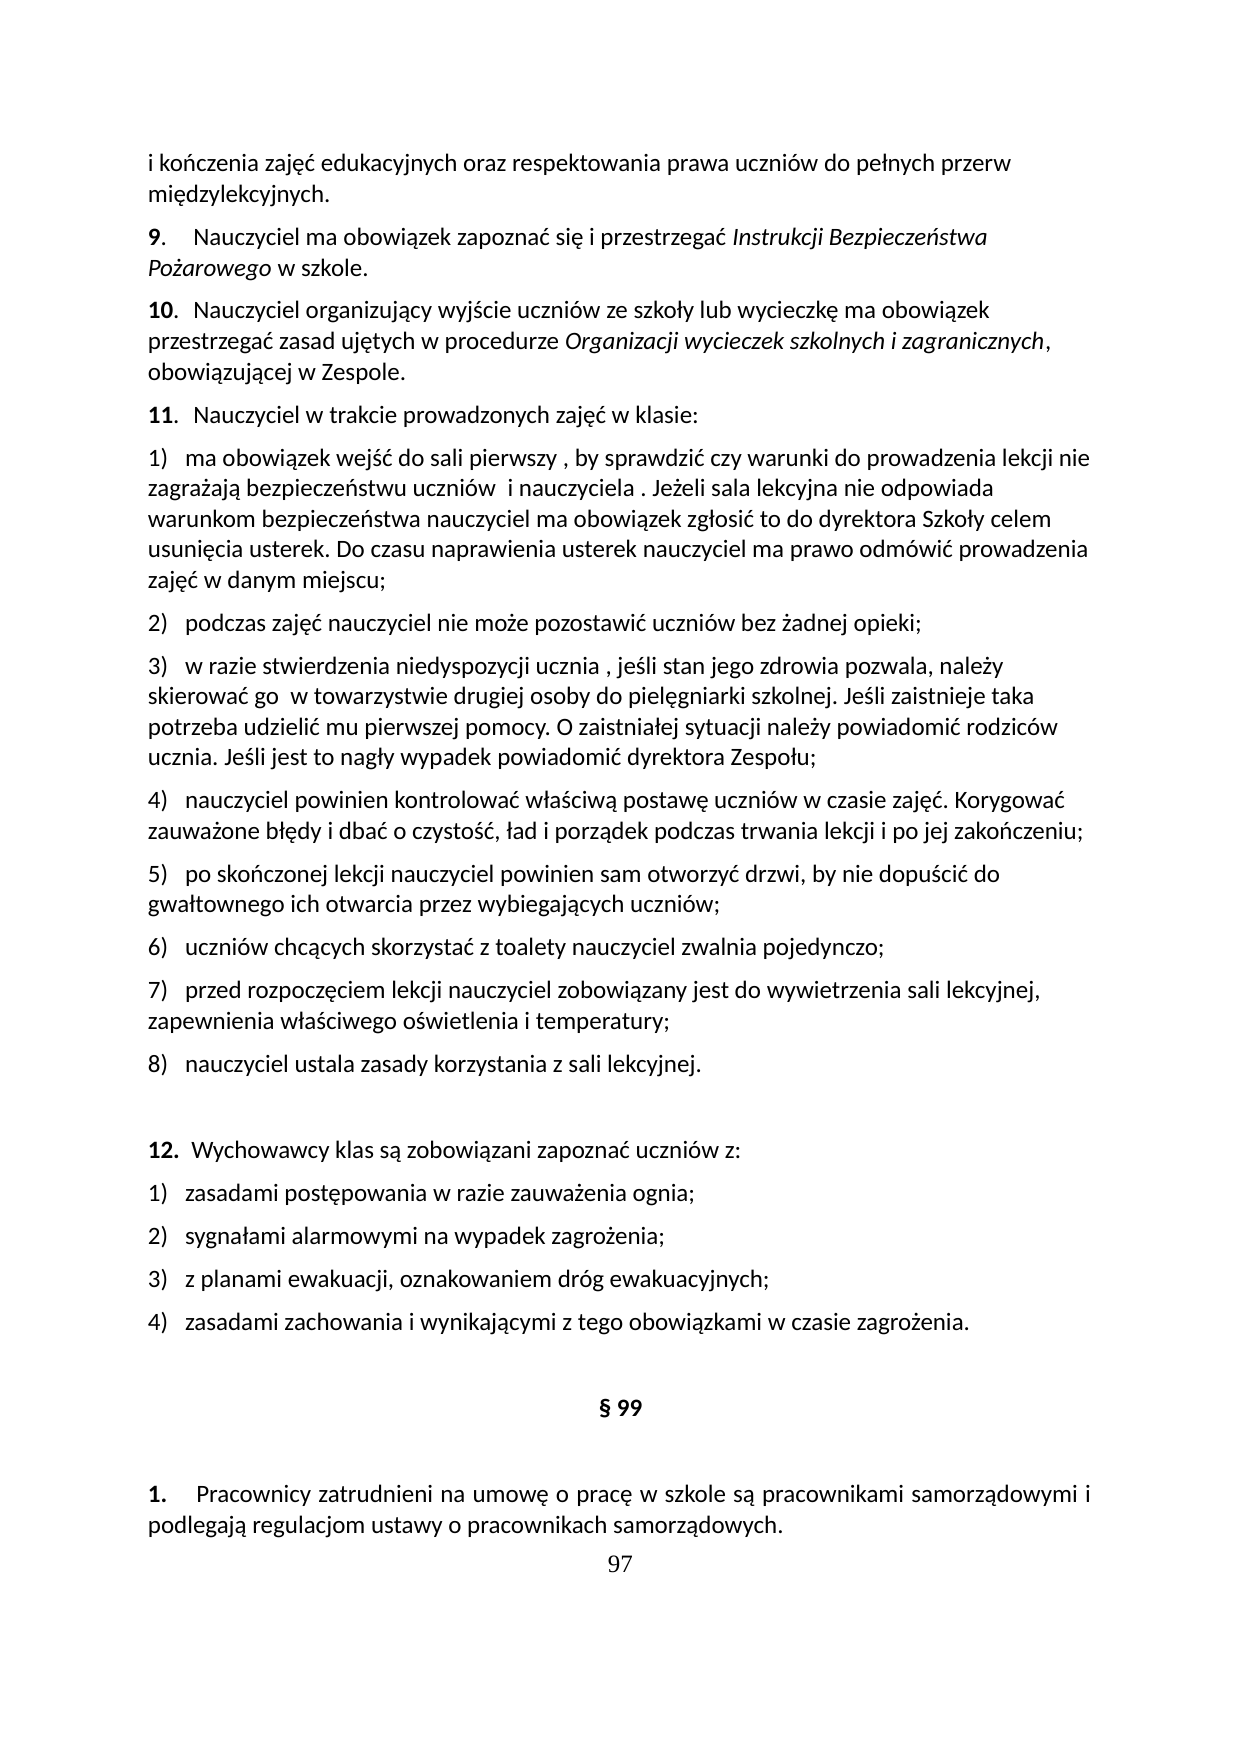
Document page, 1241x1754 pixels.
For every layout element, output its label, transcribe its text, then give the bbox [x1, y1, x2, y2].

text 4) zasadami zachowania i wynikającymi z tego obowiązkami w czasie zagrożenia. [148, 1306, 1093, 1337]
text 1) zasadami postępowania w razie zauważenia ognia; [148, 1177, 1093, 1208]
text 1. Pracownicy zatrudnieni na umowę o pracę w szkole są pracownikami samorządowymi i podlegają regulacjom ustawy o pracownikach samorządowych. [148, 1478, 1093, 1539]
text 7) przed rozpoczęciem lekcji nauczyciel zobowiązany jest do wywietrzenia sali lekcyjnej, zapewnienia właściwego oświetlenia i temperatury; [148, 974, 1093, 1036]
text 6) uczniów chcących skorzystać z toalety nauczyciel zwalnia pojedynczo; [148, 932, 1093, 962]
text 9. Nauczyciel ma obowiązek zapoznać się i przestrzegać Instrukcji Bezpieczeństwa Pożarowego w szkole. [148, 221, 1093, 282]
text § 99 [148, 1392, 1093, 1423]
text 3) z planami ewakuacji, oznakowaniem dróg ewakuacyjnych; [148, 1263, 1093, 1294]
text 11. Nauczyciel w trakcie prowadzonych zajęć w klasie: [148, 399, 1093, 429]
text 5) po skończonej lekcji nauczyciel powinien sam otworzyć drzwi, by nie dopuścić do gwałtownego ich otwarcia przez wybiegających uczniów; [148, 858, 1093, 919]
text 12. Wychowawcy klas są zobowiązani zapoznać uczniów z: [148, 1134, 1093, 1165]
text 4) nauczyciel powinien kontrolować właściwą postawę uczniów w czasie zajęć. Korygować zauważone błędy i dbać o czystość, ład i porządek podczas trwania lekcji i po jej zakończeniu; [148, 784, 1093, 846]
text 1) ma obowiązek wejść do sali pierwszy , by sprawdzić czy warunki do prowadzenia lekcji nie zagrażają bezpieczeństwu uczniów i nauczyciela . Jeżeli sala lekcyjna nie odpowiada warunkom bezpieczeństwa nauczyciel ma obowiązek zgłosić to do dyrektora Szkoły celem usunięcia usterek. Do czasu naprawienia usterek nauczyciel ma prawo odmówić prowadzenia zajęć w danym miejscu; [148, 442, 1093, 594]
text 10. Nauczyciel organizujący wyjście uczniów ze szkoły lub wycieczkę ma obowiązek przestrzegać zasad ujętych w procedurze Organizacji wycieczek szkolnych i zagranicznych, obowiązującej w Zespole. [148, 295, 1093, 386]
text i kończenia zajęć edukacyjnych oraz respektowania prawa uczniów do pełnych przerw międzylekcyjnych. [148, 148, 1093, 209]
text 2) podczas zajęć nauczyciel nie może pozostawić uczniów bez żadnej opieki; [148, 607, 1093, 637]
text 2) sygnałami alarmowymi na wypadek zagrożenia; [148, 1220, 1093, 1251]
text 3) w razie stwierdzenia niedyspozycji ucznia , jeśli stan jego zdrowia pozwala, należy skierować go w towarzystwie drugiej osoby do pielęgniarki szkolnej. Jeśli zaistnieje taka potrzeba udzielić mu pierwszej pomocy. O zaistniałej sytuacji należy powiadomić rodziców ucznia. Jeśli jest to nagły wypadek powiadomić dyrektora Zespołu; [148, 650, 1093, 772]
text 8) nauczyciel ustala zasady korzystania z sali lekcyjnej. [148, 1048, 1093, 1079]
